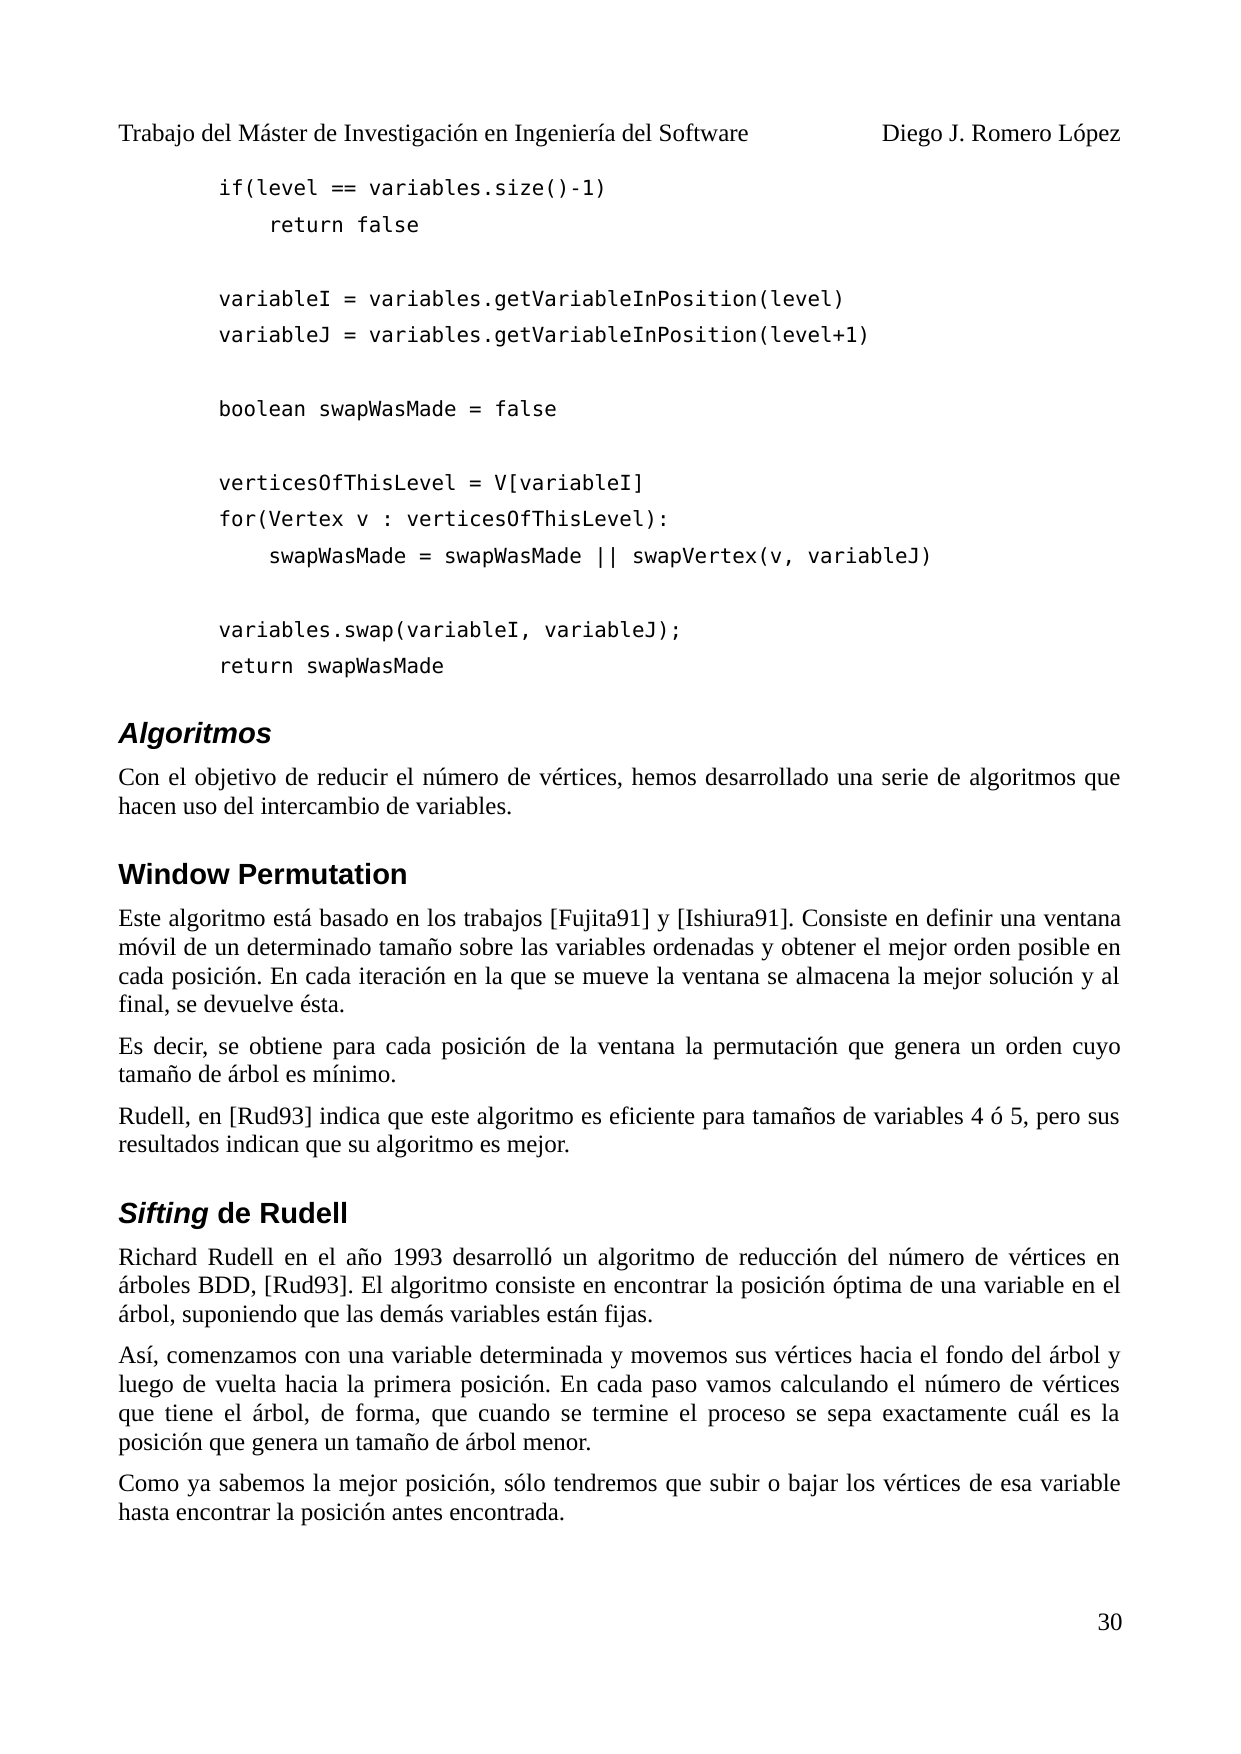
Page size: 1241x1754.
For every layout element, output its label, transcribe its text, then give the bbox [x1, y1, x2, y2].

text variableI = variables.getVariableInPosition(level) [118, 287, 1122, 311]
text boolean swapWasMade = false [118, 397, 1122, 421]
text Richard Rudell en el año 1993 desarrolló un algoritmo de reducción del número de vértices en árboles BDD, [Rud93]. El algoritmo consiste en encontrar la posición óptima de una variable en el árbol, suponiendo que las demás variables están fijas. [118, 1242, 1122, 1328]
text verticesOfThisLevel = V[variableI] [118, 471, 1122, 495]
subtitle Algoritmos [118, 716, 1122, 750]
text for(Vertex v : verticesOfThisLevel): [118, 507, 1122, 532]
text Rudell, en [Rud93] indica que este algoritmo es eficiente para tamaños de variables 4 ó 5, pero sus resultados indican que su algoritmo es mejor. [118, 1101, 1122, 1158]
text variables.swap(variableI, variableJ); [118, 618, 1122, 642]
text variableJ = variables.getVariableInPosition(level+1) [118, 323, 1122, 348]
text Este algoritmo está basado en los trabajos [Fujita91] y [Ishiura91]. Consiste en definir una ventana móvil de un determinado tamaño sobre las variables ordenadas y obtener el mejor orden posible en cada posición. En cada iteración en la que se mueve la ventana se almacena la mejor solución y al final, se devuelve ésta. [118, 903, 1122, 1018]
subtitle Sifting de Rudell [118, 1196, 1122, 1229]
text Con el objetivo de reducir el número de vértices, hemos desarrollado una serie de algoritmos que hacen uso del intercambio de variables. [118, 762, 1122, 820]
subtitle Window Permutation [118, 857, 1122, 891]
text return false [118, 213, 1122, 237]
text Así, comenzamos con una variable determinada y movemos sus vértices hacia el fondo del árbol y luego de vuelta hacia la primera posición. En cada paso vamos calculando el número de vértices que tiene el árbol, de forma, que cuando se termine el proceso se sepa exactamente cuál es la posición que genera un tamaño de árbol menor. [118, 1341, 1122, 1456]
text return swapWasMade [118, 654, 1122, 679]
text swapWasMade = swapWasMade || swapVertex(v, variableJ) [118, 544, 1122, 568]
text Es decir, se obtiene para cada posición de la ventana la permutación que genera un orden cuyo tamaño de árbol es mínimo. [118, 1031, 1122, 1088]
text Como ya sabemos la mejor posición, sólo tendremos que subir o bajar los vértices de esa variable hasta encontrar la posición antes encontrada. [118, 1468, 1122, 1526]
text if(level == variables.size()-1) [118, 176, 1122, 201]
